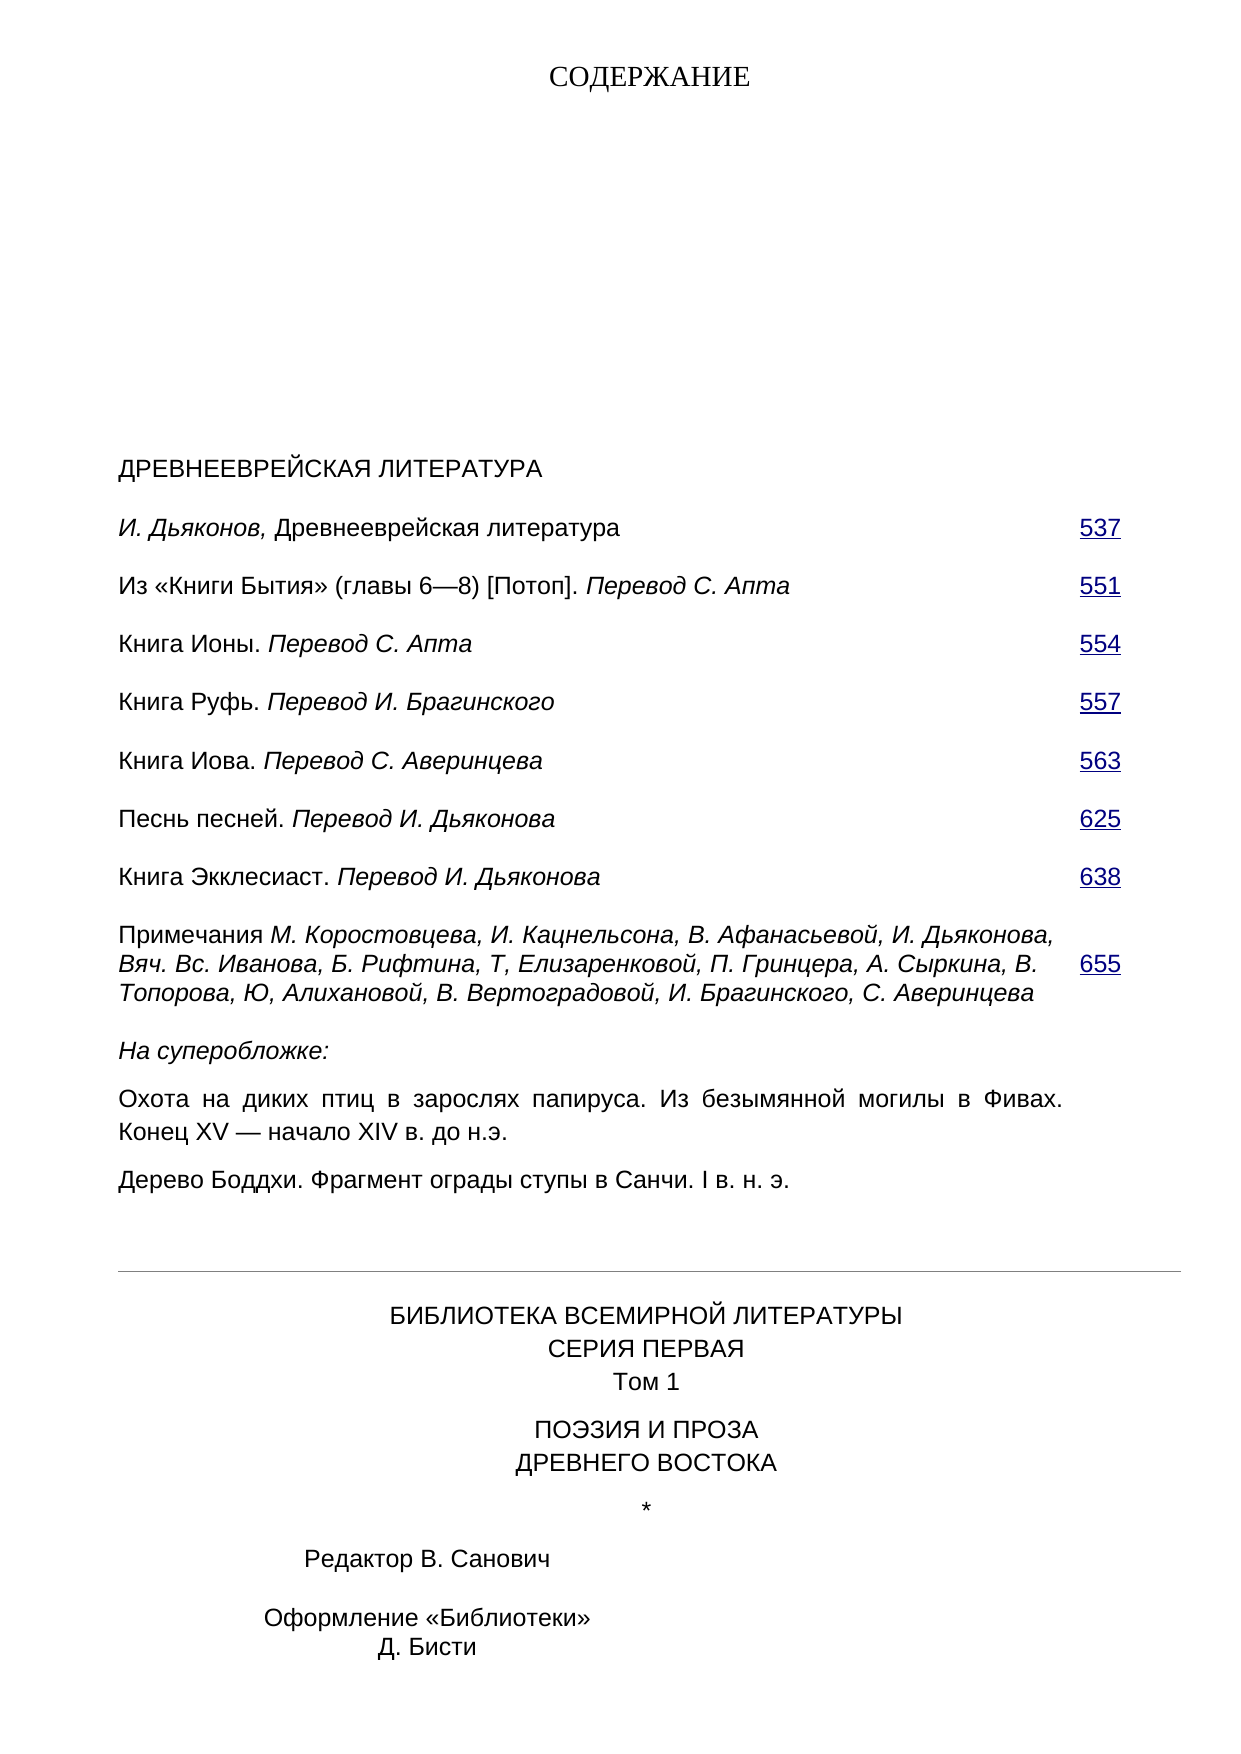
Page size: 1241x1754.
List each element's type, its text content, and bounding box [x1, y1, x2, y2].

table_cell 655 [1065, 920, 1128, 1036]
table_cell На суперобложке: Охота на диких птиц в зарослях папируса. Из безымянной могилы в Фивах. Конец XV — начало XIV в. до н.э. Дерево Боддхи. Фрагмент ограды ступы в Санчи. I в. н. э. [118, 1036, 1065, 1209]
table_cell Песнь песней. Перевод И. Дьяконова [118, 804, 1065, 862]
table_cell 554 [1065, 629, 1128, 687]
text * [118, 1496, 1181, 1525]
table_cell [1065, 222, 1128, 280]
text ПОЭЗИЯ И ПРОЗА ДРЕВНЕГО ВОСТОКА [118, 1415, 1181, 1477]
table_cell [118, 396, 1065, 454]
table_cell Примечания М. Коростовцева, И. Кацнельсона, В. Афанасьевой, И. Дьяконова, Вяч. Вс. Иванова, Б. Рифтина, Т, Елизаренковой, П. Гринцера, А. Сыркина, В. Топорова, Ю, Алихановой, В. Вертоградовой, И. Брагинского, С. Аверинцева [118, 920, 1065, 1036]
table_cell 638 [1065, 862, 1128, 920]
subtitle СОДЕРЖАНИЕ [118, 59, 1181, 93]
table_cell [1065, 396, 1128, 454]
table_header Редактор В. Санович Оформление «Библиотеки» Д. Бисти [118, 1544, 743, 1691]
table_cell [118, 280, 1065, 338]
table_cell И. Дьяконов, Древнееврейская литература [118, 513, 1065, 571]
table_cell [118, 338, 1065, 396]
table_cell 625 [1065, 804, 1128, 862]
table_cell 537 [1065, 513, 1128, 571]
table_cell Книга Руфь. Перевод И. Брагинского [118, 688, 1065, 746]
text БИБЛИОТЕКА ВСЕМИРНОЙ ЛИТЕРАТУРЫ СЕРИЯ ПЕРВАЯ Том 1 [118, 1301, 1181, 1396]
table_cell [1065, 338, 1128, 396]
table_cell [118, 222, 1065, 280]
table_header [118, 105, 1065, 163]
table_cell Книга Иова. Перевод С. Аверинцева [118, 746, 1065, 804]
table_cell ДРЕВНЕЕВРЕЙСКАЯ ЛИТЕРАТУРА [118, 455, 1065, 513]
table_cell [1065, 280, 1128, 338]
table_cell 563 [1065, 746, 1128, 804]
table_cell Книга Ионы. Перевод С. Апта [118, 629, 1065, 687]
table_header [1065, 105, 1128, 163]
table_cell [1065, 163, 1128, 222]
table_cell [118, 163, 1065, 222]
table_cell [1065, 1036, 1128, 1209]
table_cell 557 [1065, 688, 1128, 746]
table_cell Из «Книги Бытия» (главы 6—8) [Потоп]. Перевод С. Апта [118, 571, 1065, 629]
table_cell 551 [1065, 571, 1128, 629]
table_cell [1065, 455, 1128, 513]
table_cell Книга Экклесиаст. Перевод И. Дьяконова [118, 862, 1065, 920]
